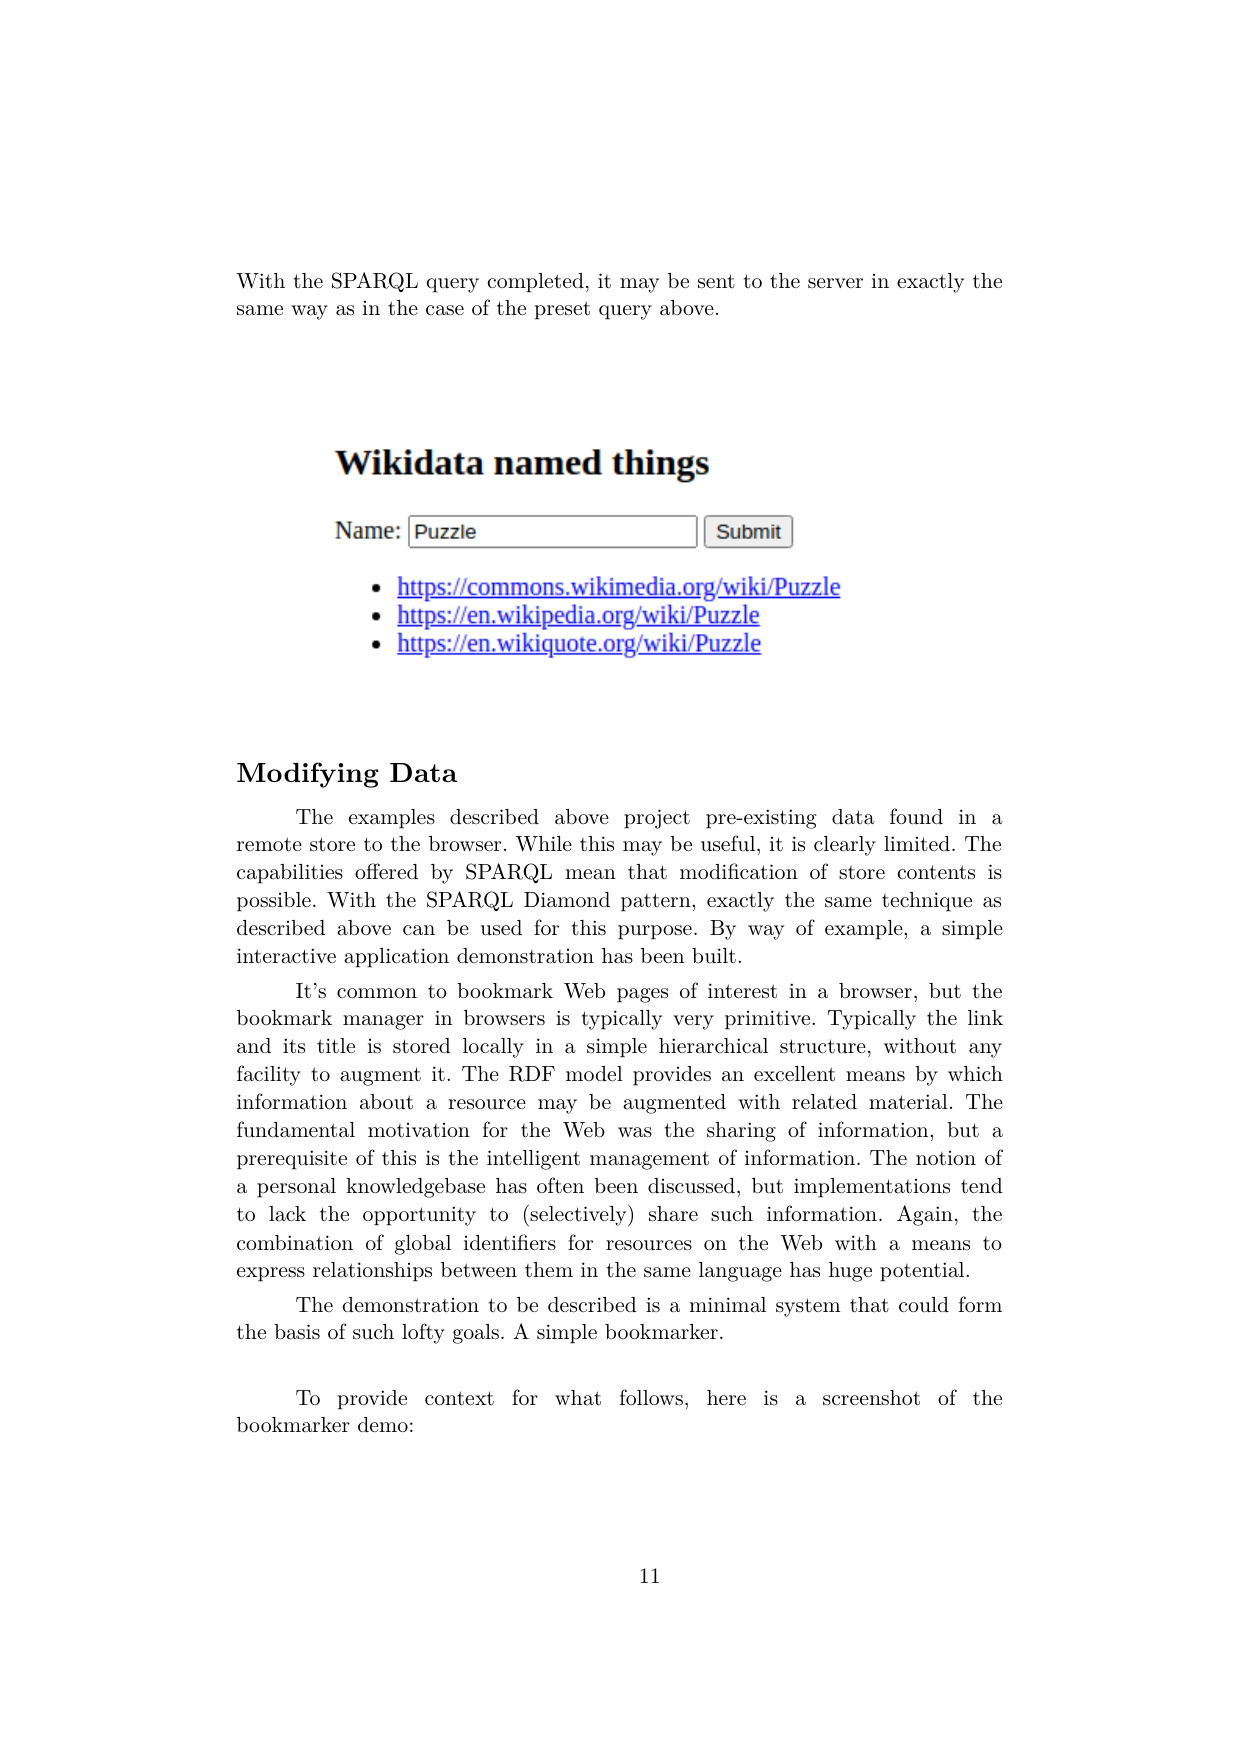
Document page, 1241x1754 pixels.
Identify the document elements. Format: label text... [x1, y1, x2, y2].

picture [324, 423, 917, 691]
text The examples described above project pre-existing data found in a remote store to the browser. While this may be useful, it is clearly limited. The capabilities offered by SPARQL mean that modification of store contents is possible. With the SPARQL Diamond pattern, exactly the same technique as described above can be used for this purpose. By way of example, a simple interactive application demonstration has been built. [236, 802, 1004, 970]
text The demonstration to be described is a minimal system that could form the basis of such lofty goals. A simple bookmarker. [236, 1290, 1004, 1346]
text With the SPARQL query completed, it may be sent to the server in exactly the same way as in the case of the preset query above. [236, 266, 1004, 322]
text It’s common to bookmark Web pages of interest in a browser, but the bookmark manager in browsers is typically very primitive. Typically the link and its title is stored locally in a simple hierarchical structure, without any facility to augment it. The RDF model provides an excellent means by which information about a resource may be augmented with related material. The fundamental motivation for the Web was the sharing of information, but a prerequisite of this is the intelligent management of information. The notion of a personal knowledgebase has often been discussed, but implementations tend to lack the opportunity to (selectively) share such information. Again, the combination of global identifiers for resources on the Web with a means to express relationships between them in the same language has huge potential. [236, 976, 1004, 1284]
subtitle Modifying Data [236, 754, 1004, 790]
text To provide context for what follows, here is a screenshot of the bookmarker demo: [236, 1383, 1004, 1439]
